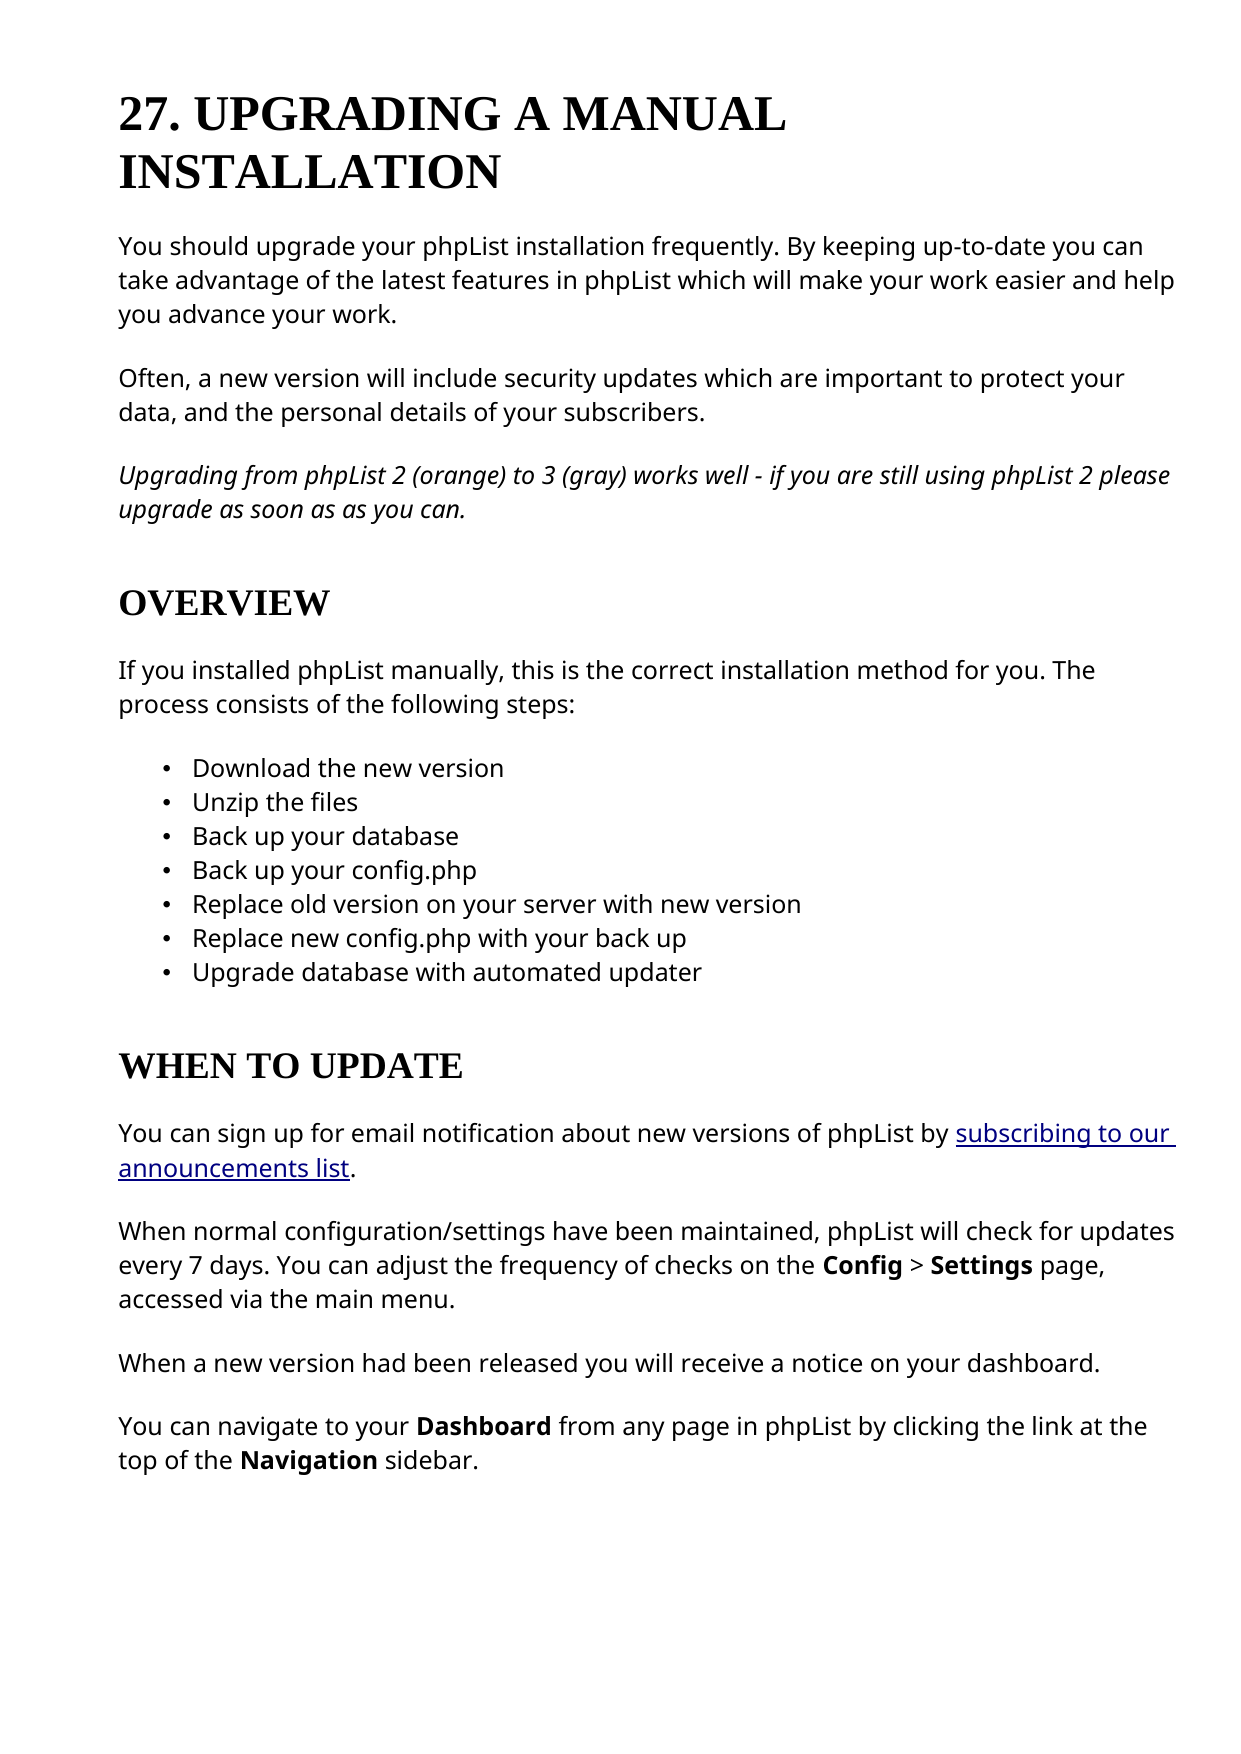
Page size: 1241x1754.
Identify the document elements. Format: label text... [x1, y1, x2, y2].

text Often, a new version will include security updates which are important to protect your data, and the personal details of your subscribers. [118, 360, 1181, 428]
subtitle 27. Upgrading a manual installation [118, 84, 1181, 199]
list Replace new config.php with your back up [162, 921, 1181, 955]
list Back up your config.php [162, 853, 1181, 887]
text Upgrading from phpList 2 (orange) to 3 (gray) works well - if you are still using phpList 2 please upgrade as soon as as you can. [118, 458, 1181, 526]
subtitle Overview [118, 580, 1181, 623]
list Download the new version [162, 751, 1181, 785]
subtitle When to update [118, 1043, 1181, 1087]
text You can navigate to your Dashboard from any page in phpList by clicking the link at the top of the Navigation sidebar. [118, 1409, 1181, 1477]
text If you installed phpList manually, this is the correct installation method for you. The process consists of the following steps: [118, 653, 1181, 721]
text You should upgrade your phpList installation frequently. By keeping up-to-date you can take advantage of the latest features in phpList which will make your work easier and help you advance your work. [118, 228, 1181, 331]
list Back up your database [162, 819, 1181, 853]
list Upgrade database with automated updater [162, 955, 1181, 989]
text When normal configuration/settings have been maintained, phpList will check for updates every 7 days. You can adjust the frequency of checks on the Config > Settings page, accessed via the main menu. [118, 1214, 1181, 1316]
list Unzip the files [162, 785, 1181, 819]
list Replace old version on your server with new version [162, 887, 1181, 921]
text When a new version had been released you will receive a notice on your dashboard. [118, 1345, 1181, 1379]
text You can sign up for email notification about new versions of phpList by subscribing to our announcements list. [118, 1116, 1181, 1184]
